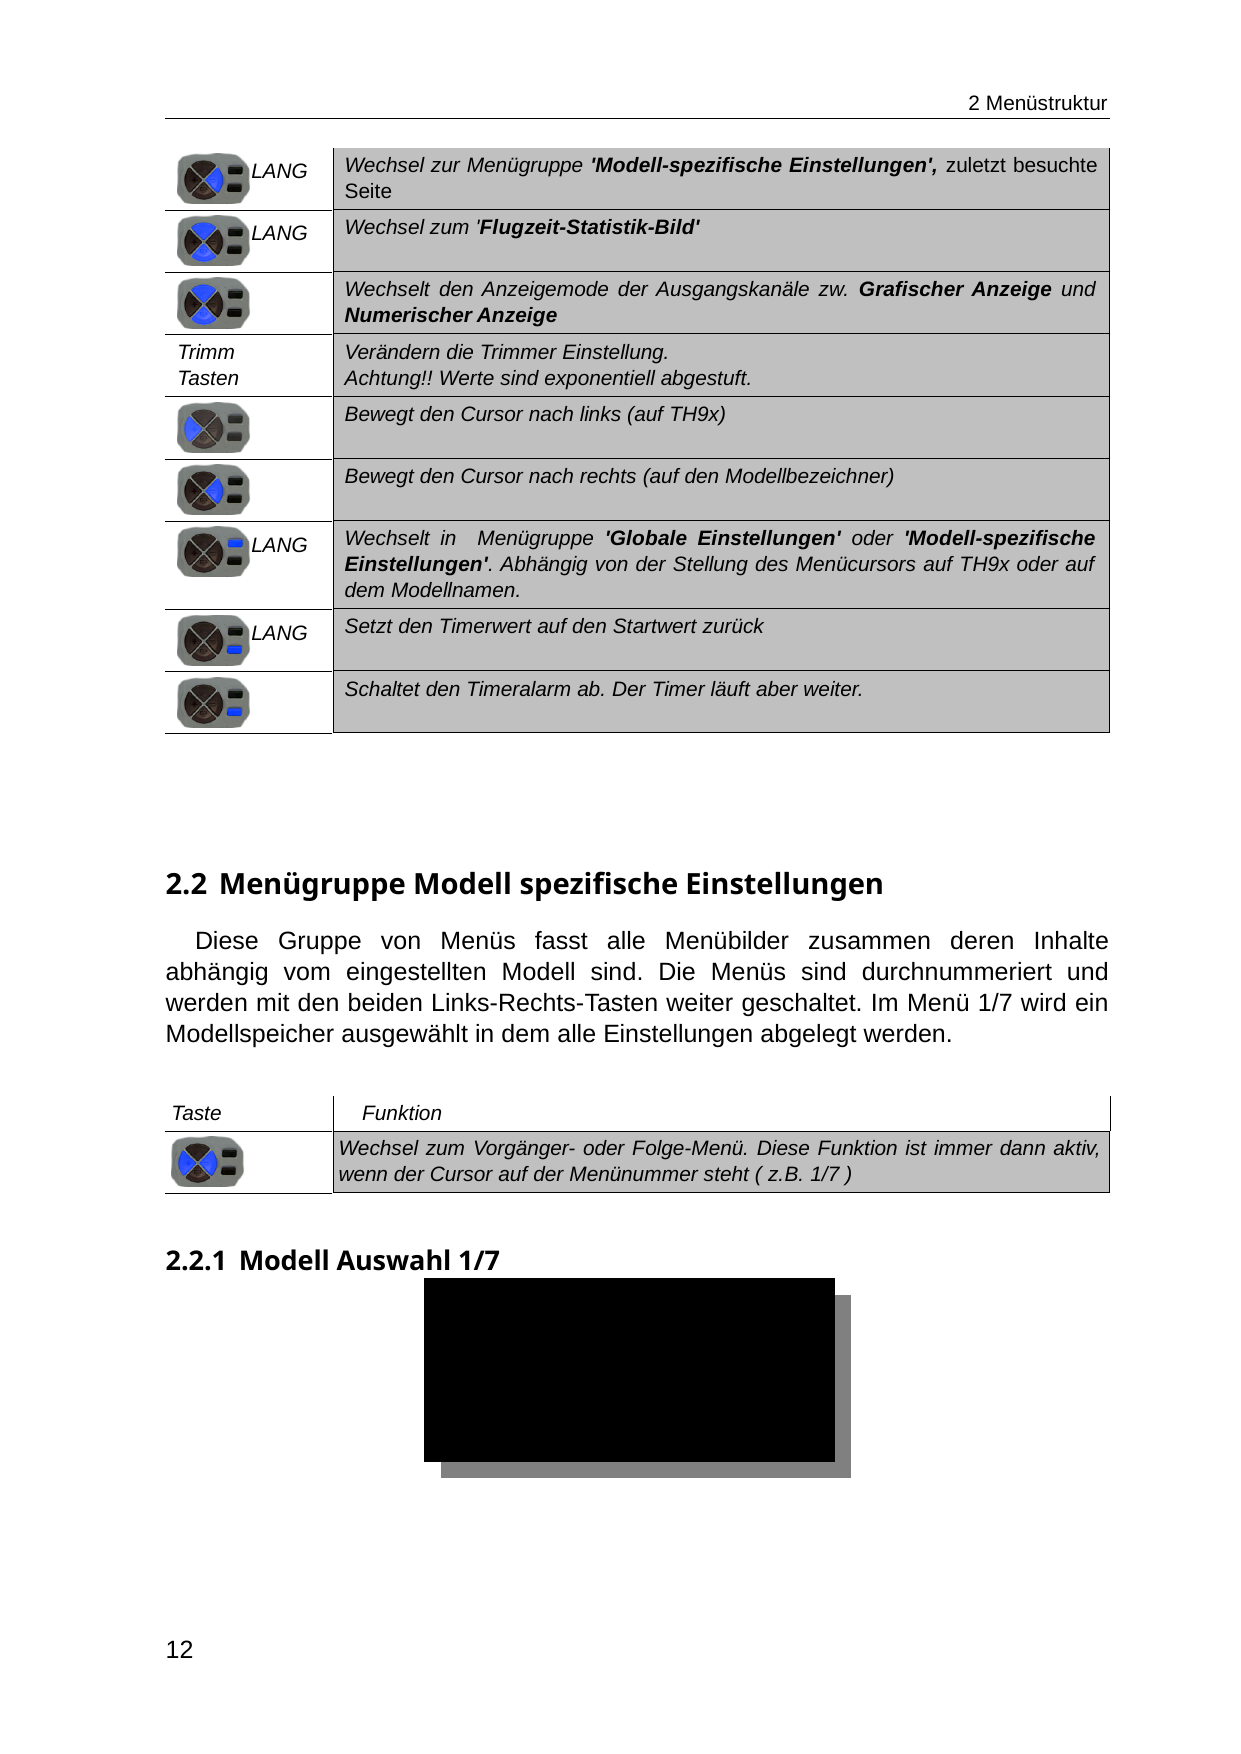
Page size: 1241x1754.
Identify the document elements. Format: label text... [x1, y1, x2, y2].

picture [177, 402, 251, 453]
table_cell Bewegt den Cursor nach links (auf TH9x) [334, 397, 1109, 458]
picture [177, 153, 251, 204]
table_cell [165, 1132, 332, 1193]
table_cell LANG [165, 522, 332, 609]
table_cell LANG [165, 610, 332, 671]
table_cell Wechselt in Menügruppe 'Globale Einstellungen' oder 'Modell-spezifische Einstellungen'. Abhängig von der Stellung des Menücursors auf TH9x oder auf dem Modellnamen. [334, 521, 1109, 608]
table_cell [165, 672, 332, 733]
table_cell Verändern die Trimmer Einstellung. Achtung!! Werte sind exponentiell abgestuft. [334, 334, 1109, 396]
table_cell [165, 397, 332, 459]
picture [177, 526, 251, 577]
table_cell Trimm Tasten [165, 335, 332, 396]
subtitle Menügruppe Modell spezifische Einstellungen [165, 864, 1110, 903]
table_cell Setzt den Timerwert auf den Startwert zurück [334, 609, 1109, 670]
table_header Taste [165, 1096, 332, 1131]
text Diese Gruppe von Menüs fasst alle Menübilder zusammen deren Inhalte abhängig vom eingestellten Modell sind. Die Menüs sind durchnummeriert und werden mit den beiden Links-Rechts-Tasten weiter geschaltet. Im Menü 1/7 wird ein Modellspeicher ausgewählt in dem alle Einstellungen abgelegt werden. [165, 927, 1110, 1047]
picture [177, 215, 251, 266]
table_cell Wechsel zum Vorgänger- oder Folge-Menü. Diese Funktion ist immer dann aktiv, wenn der Cursor auf der Menünummer steht ( z.B. 1/7 ) [334, 1132, 1109, 1192]
picture [177, 615, 251, 666]
table_cell Wechsel zum 'Flugzeit-Statistik-Bild' [334, 210, 1109, 271]
picture [177, 277, 251, 329]
table_cell LANG [165, 211, 332, 272]
table_cell Bewegt den Cursor nach rechts (auf den Modellbezeichner) [334, 459, 1109, 520]
table_cell Wechsel zur Menügruppe 'Modell-spezifische Einstellungen', zuletzt besuchte Seite [334, 148, 1109, 209]
subtitle Modell Auswahl 1/7 [165, 1241, 1110, 1278]
table_cell [165, 273, 332, 334]
table_header Funktion [334, 1096, 1110, 1131]
table_cell [165, 460, 332, 521]
table_cell LANG [165, 148, 332, 210]
picture [171, 1136, 245, 1187]
picture [177, 677, 251, 728]
picture [177, 464, 251, 515]
table_cell Wechselt den Anzeigemode der Ausgangskanäle zw. Grafischer Anzeige und Numerischer Anzeige [334, 272, 1109, 333]
table_cell Schaltet den Timeralarm ab. Der Timer läuft aber weiter. [334, 671, 1109, 732]
